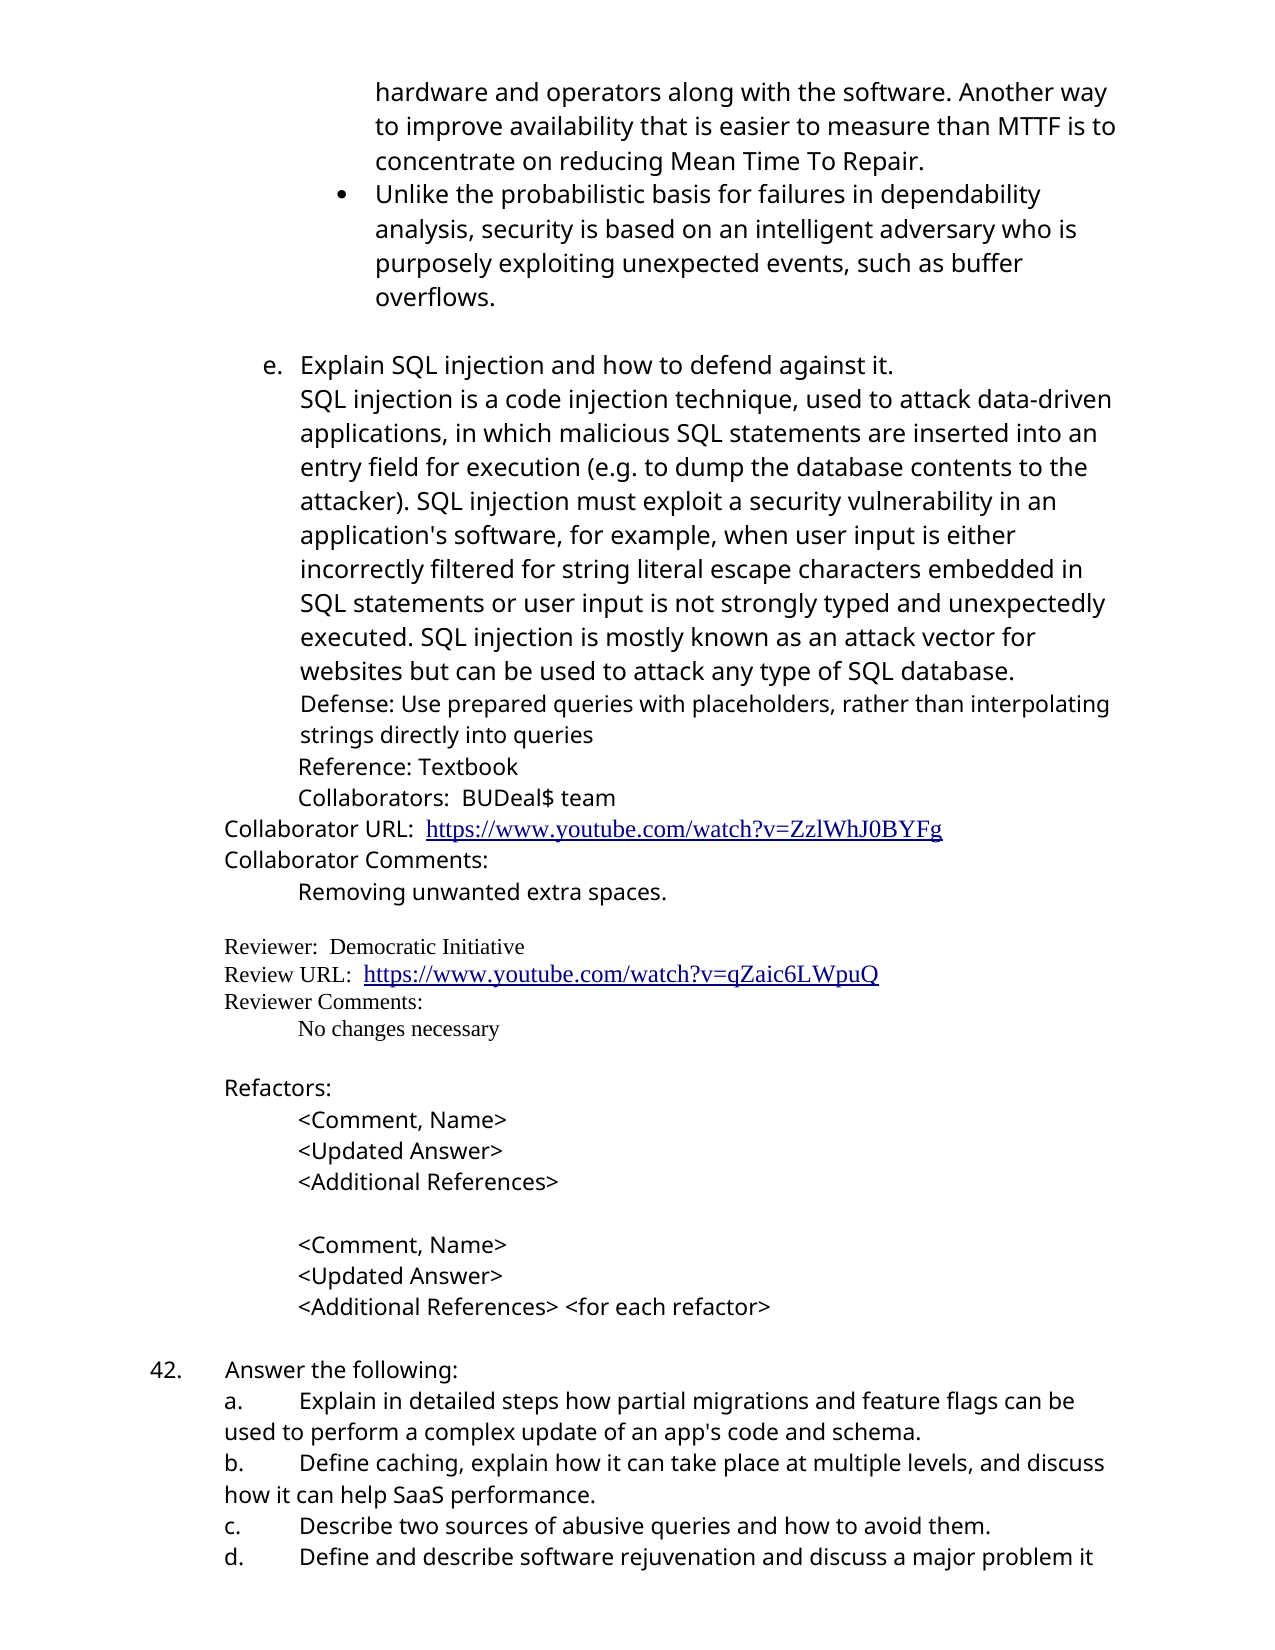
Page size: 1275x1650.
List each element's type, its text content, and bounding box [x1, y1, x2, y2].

text c. Describe two sources of abusive queries and how to avoid them. [224, 1510, 1125, 1541]
text <Comment, Name> [298, 1228, 1125, 1260]
text Collaborator Comments: [224, 844, 1125, 876]
text Collaborator URL: https://www.youtube.com/watch?v=ZzlWhJ0BYFg [224, 813, 1125, 844]
text Refactors: [224, 1072, 1125, 1103]
text d. Define and describe software rejuvenation and discuss a major problem it [224, 1541, 1125, 1572]
text No changes necessary [298, 1015, 1125, 1041]
text <Updated Answer> [298, 1260, 1125, 1291]
text <Additional References> [298, 1166, 1125, 1197]
text 42. Answer the following: [150, 1353, 1125, 1385]
text <Updated Answer> [298, 1135, 1125, 1166]
text b. Define caching, explain how it can take place at multiple levels, and discuss how it can help SaaS performance. [224, 1447, 1125, 1510]
list Explain SQL injection and how to defend against it. [262, 347, 1125, 382]
text <Additional References> <for each refactor> [298, 1291, 1125, 1322]
text Removing unwanted extra spaces. [298, 876, 1125, 907]
text Reference: Textbook Collaborators: BUDeal$ team [298, 751, 1125, 813]
text SQL injection is a code injection technique, used to attack data-driven applications, in which malicious SQL statements are inserted into an entry field for execution (e.g. to dump the database contents to the attacker). SQL injection must exploit a security vulnerability in an application's software, for example, when user input is either incorrectly filtered for string literal escape characters embedded in SQL statements or user input is not strongly typed and unexpectedly executed. SQL injection is mostly known as an attack vector for websites but can be used to attack any type of SQL database. [300, 382, 1125, 688]
text Review URL: https://www.youtube.com/watch?v=qZaic6LWpuQ [224, 959, 1125, 988]
text Reviewer Comments: [224, 988, 1125, 1015]
list Unlike the probabilistic basis for failures in dependability analysis, security is based on an intelligent adversary who is purposely exploiting unexpected events, such as buffer overflows. [337, 177, 1125, 313]
text <Comment, Name> [298, 1103, 1125, 1135]
text Defense: Use prepared queries with placeholders, rather than interpolating strings directly into queries [300, 688, 1125, 751]
list hardware and operators along with the software. Another way to improve availability that is easier to measure than MTTF is to concentrate on reducing Mean Time To Repair. [337, 75, 1125, 177]
text a. Explain in detailed steps how partial migrations and feature flags can be used to perform a complex update of an app's code and schema. [224, 1385, 1125, 1447]
text Reviewer: Democratic Initiative [224, 933, 1125, 959]
